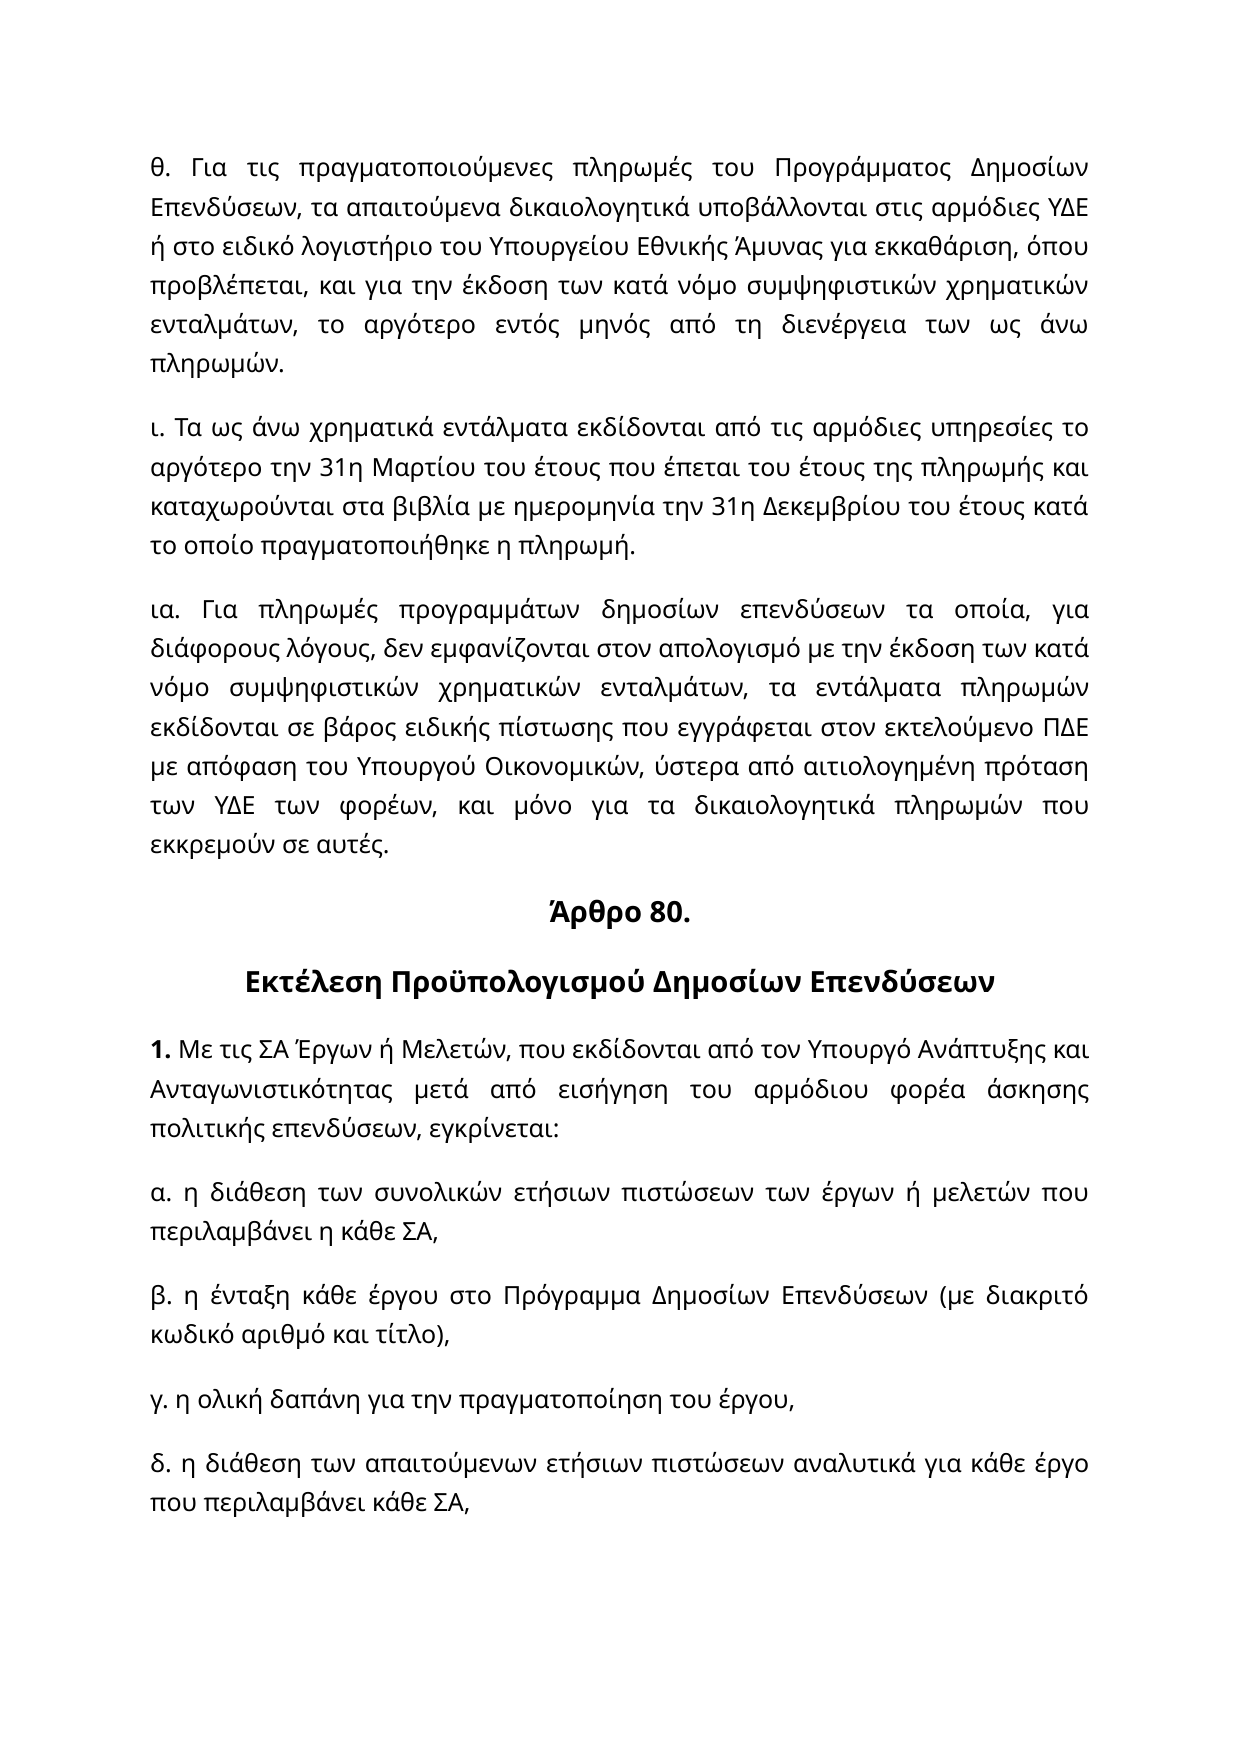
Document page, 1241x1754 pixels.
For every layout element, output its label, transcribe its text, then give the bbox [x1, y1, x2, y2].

text β. η ένταξη κάθε έργου στο Πρόγραμμα Δημοσίων Επενδύσεων (με διακριτό κωδικό αριθμό και τίτλο), [150, 1278, 1090, 1351]
text δ. η διάθεση των απαιτούμενων ετήσιων πιστώσεων αναλυτικά για κάθε έργο που περιλαμβάνει κάθε ΣΑ, [150, 1445, 1090, 1519]
text θ. Για τις πραγματοποιούμενες πληρωμές του Προγράμματος Δημοσίων Επενδύσεων, τα απαιτούμενα δικαιολογητικά υποβάλλονται στις αρμόδιες ΥΔΕ ή στο ειδικό λογιστήριο του Υπουργείου Εθνικής Άμυνας για εκκαθάριση, όπου προβλέπεται, και για την έκδοση των κατά νόμο συμψηφιστικών χρηματικών ενταλμάτων, το αργότερο εντός μηνός από τη διενέργεια των ως άνω πληρωμών. [150, 150, 1090, 380]
text 1. Με τις ΣΑ Έργων ή Μελετών, που εκδίδονται από τον Υπουργό Ανάπτυξης και Ανταγωνιστικότητας μετά από εισήγηση του αρμόδιου φορέα άσκησης πολιτικής επενδύσεων, εγκρίνεται: [150, 1032, 1090, 1144]
text ι. Τα ως άνω χρηματικά εντάλματα εκδίδονται από τις αρμόδιες υπηρεσίες το αργότερο την 31η Μαρτίου του έτους που έπεται του έτους της πληρωμής και καταχωρούνται στα βιβλία με ημερομηνία την 31η Δεκεμβρίου του έτους κατά το οποίο πραγματοποιήθηκε η πληρωμή. [150, 410, 1090, 562]
subtitle Εκτέλεση Προϋπολογισμού Δημοσίων Επενδύσεων [150, 961, 1090, 1001]
text α. η διάθεση των συνολικών ετήσιων πιστώσεων των έργων ή μελετών που περιλαμβάνει η κάθε ΣΑ, [150, 1174, 1090, 1248]
subtitle Άρθρο 80. [150, 891, 1090, 931]
text γ. η ολική δαπάνη για την πραγματοποίηση του έργου, [150, 1381, 1090, 1415]
text ια. Για πληρωμές προγραμμάτων δημοσίων επενδύσεων τα οποία, για διάφορους λόγους, δεν εμφανίζονται στον απολογισμό με την έκδοση των κατά νόμο συμψηφιστικών χρηματικών ενταλμάτων, τα εντάλματα πληρωμών εκδίδονται σε βάρος ειδικής πίστωσης που εγγράφεται στον εκτελούμενο ΠΔΕ με απόφαση του Υπουργού Οικονομικών, ύστερα από αιτιολογημένη πρόταση των ΥΔΕ των φορέων, και μόνο για τα δικαιολογητικά πληρωμών που εκκρεμούν σε αυτές. [150, 592, 1090, 861]
